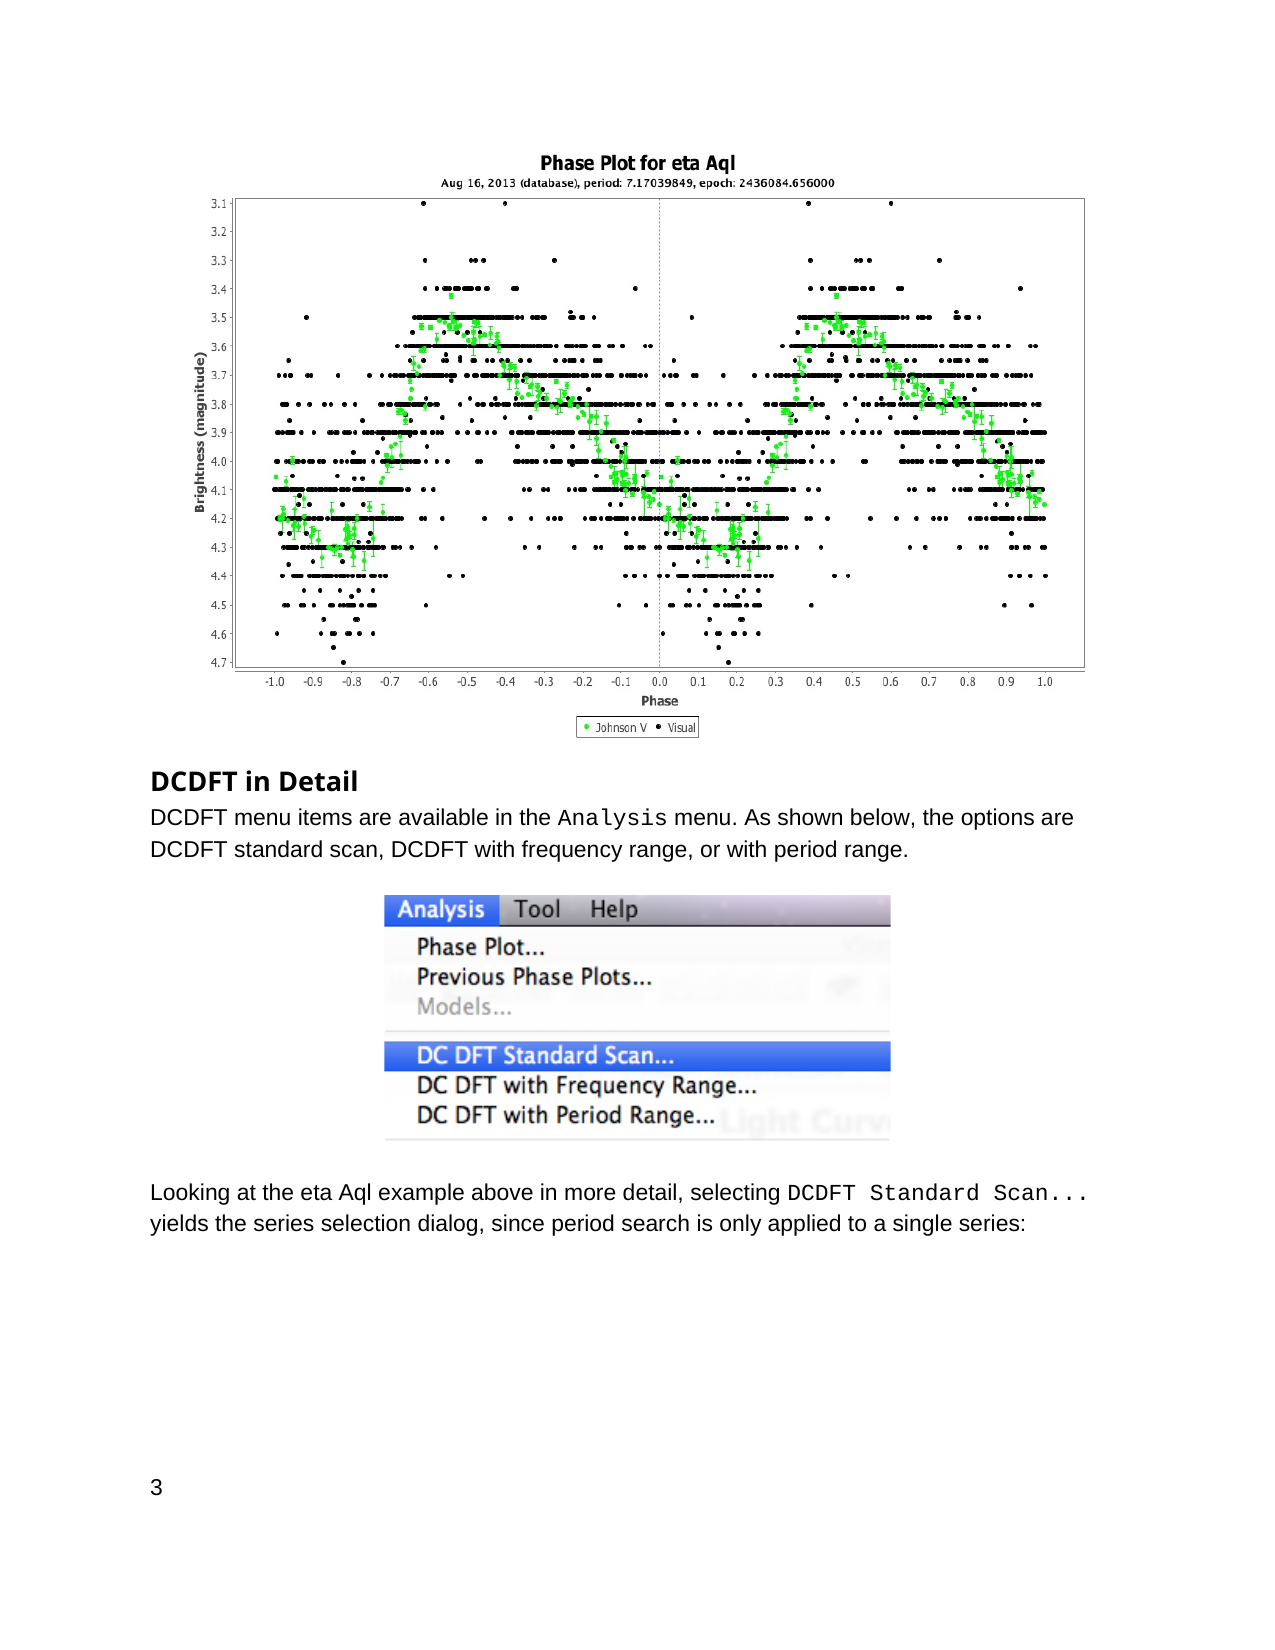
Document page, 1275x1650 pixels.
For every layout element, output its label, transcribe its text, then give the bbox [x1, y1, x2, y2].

subtitle DCDFT in Detail [150, 762, 1125, 799]
text DCDFT menu items are available in the Analysis menu. As shown below, the options are DCDFT standard scan, DCDFT with frequency range, or with period range. [150, 805, 1125, 862]
picture [181, 150, 1094, 738]
picture [384, 895, 891, 1147]
text Looking at the eta Aql example above in more detail, selecting DCDFT Standard Scan... yields the series selection dialog, since period search is only applied to a single series: [150, 1180, 1125, 1237]
